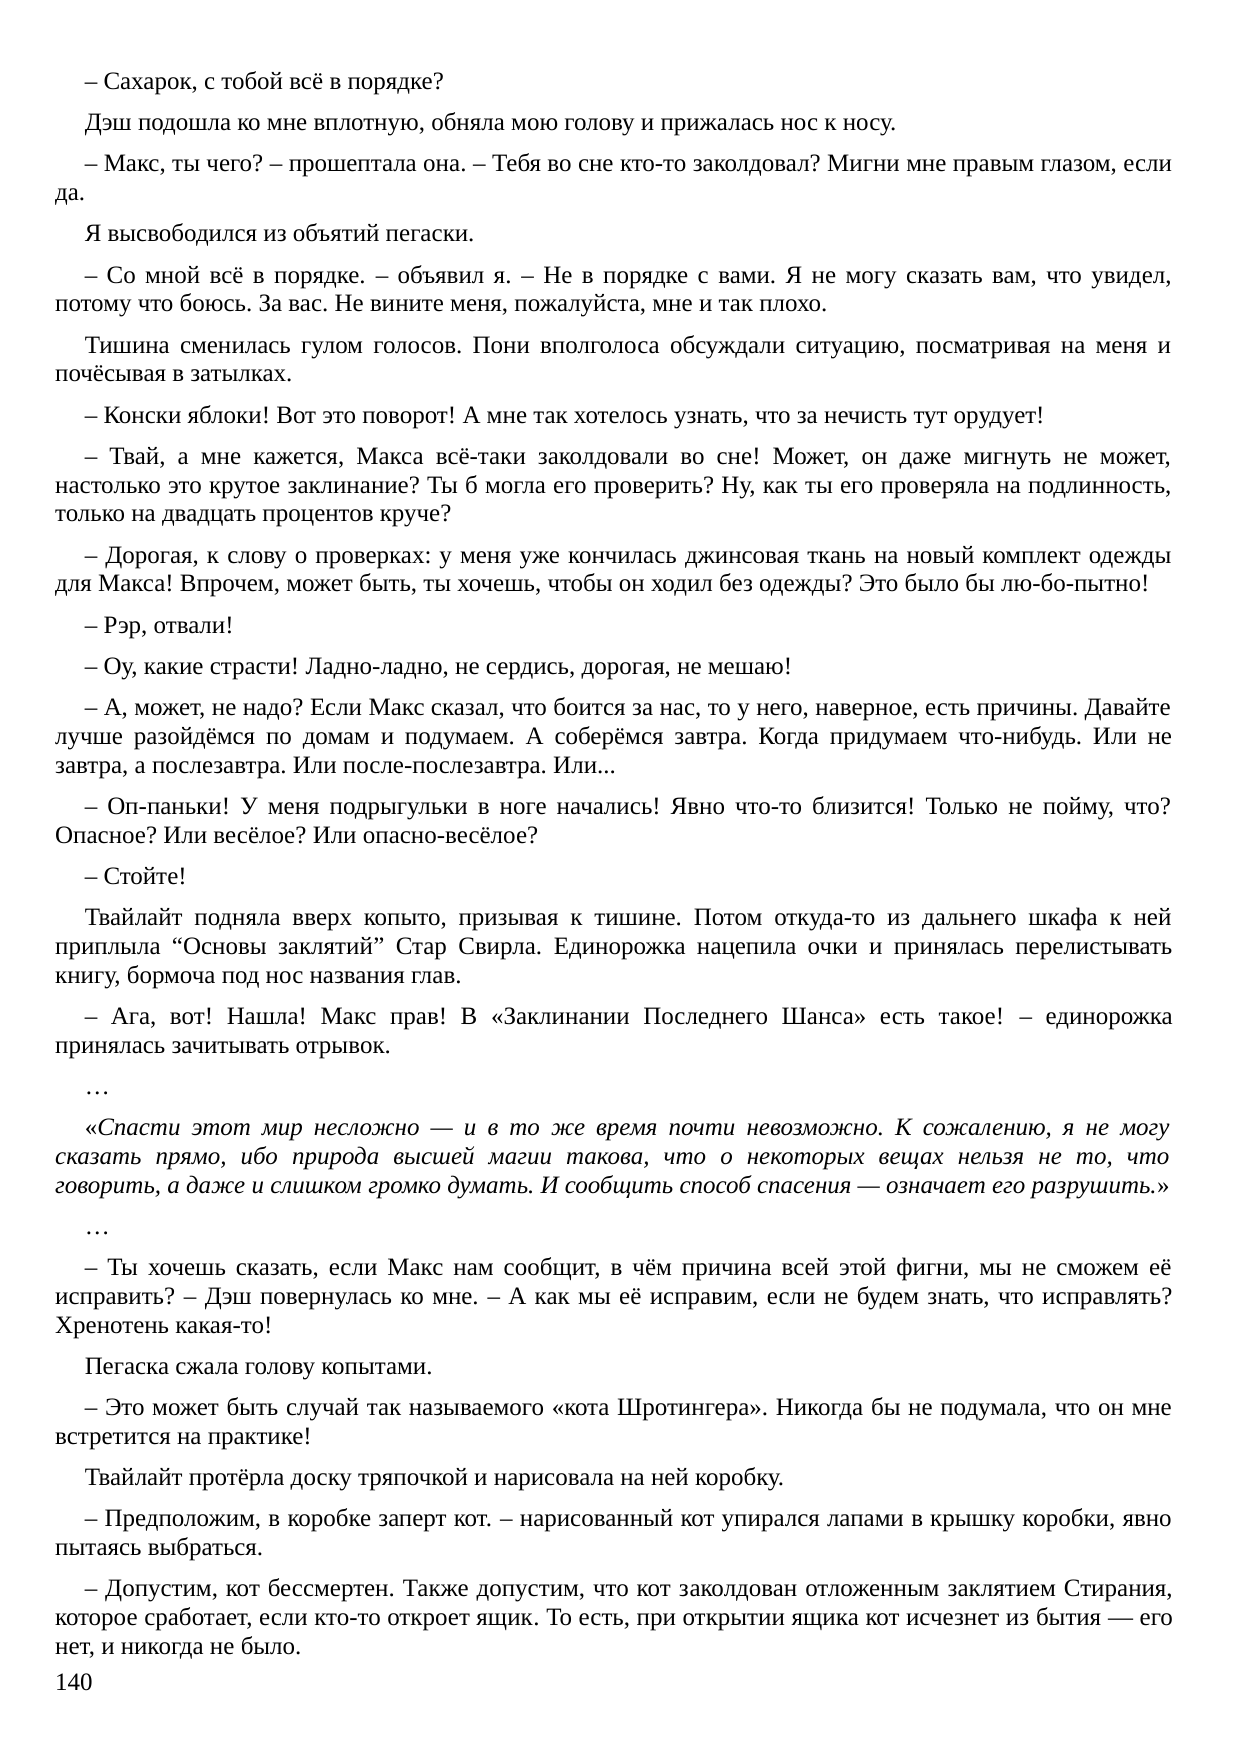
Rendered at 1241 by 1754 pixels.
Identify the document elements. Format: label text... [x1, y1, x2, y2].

text – Со мной всё в порядке. – объявил я. – Не в порядке с вами. Я не могу сказать вам, что увидел, потому что боюсь. За вас. Не вините меня, пожалуйста, мне и так плохо. [55, 260, 1173, 317]
text – Макс, ты чего? – прошептала она. – Тебя во сне кто-то заколдовал? Мигни мне правым глазом, если да. [55, 148, 1173, 206]
text – Дорогая, к слову о проверках: у меня уже кончилась джинсовая ткань на новый комплект одежды для Макса! Впрочем, может быть, ты хочешь, чтобы он ходил без одежды? Это было бы лю-бо-пытно! [55, 540, 1173, 597]
text «Спасти этот мир несложно — и в то же время почти невозможно. К сожалению, я не могу сказать прямо, ибо природа высшей магии такова, что о некоторых вещах нельзя не то, что говорить, а даже и слишком громко думать. И сообщить способ спасения — означает его разрушить.» [55, 1112, 1173, 1198]
text Пегаска сжала голову копытами. [55, 1351, 1173, 1380]
text Дэш подошла ко мне вплотную, обняла мою голову и прижалась нос к носу. [55, 107, 1173, 136]
text – А, может, не надо? Если Макс сказал, что боится за нас, то у него, наверное, есть причины. Давайте лучше разойдёмся по домам и подумаем. А соберёмся завтра. Когда придумаем что-нибудь. Или не завтра, а послезавтра. Или после-послезавтра. Или... [55, 692, 1173, 778]
text – Сахарок, с тобой всё в порядке? [55, 66, 1173, 95]
text Твайлайт подняла вверх копыто, призывая к тишине. Потом откуда-то из дальнего шкафа к ней приплыла “Основы заклятий” Стар Свирла. Единорожка нацепила очки и принялась перелистывать книгу, бормоча под нос названия глав. [55, 902, 1173, 988]
text – Допустим, кот бессмертен. Также допустим, что кот заколдован отложенным заклятием Стирания, которое сработает, если кто-то откроет ящик. То есть, при открытии ящика кот исчезнет из бытия — его нет, и никогда не было. [55, 1573, 1173, 1660]
text … [55, 1211, 1173, 1240]
text – Твай, а мне кажется, Макса всё-таки заколдовали во сне! Может, он даже мигнуть не может, настолько это крутое заклинание? Ты б могла его проверить? Ну, как ты его проверяла на подлинность, только на двадцать процентов круче? [55, 441, 1173, 527]
text – Конски яблоки! Вот это поворот! А мне так хотелось узнать, что за нечисть тут орудует! [55, 400, 1173, 428]
text – Стойте! [55, 861, 1173, 890]
text – Оп-паньки! У меня подрыгульки в ноге начались! Явно что-то близится! Только не пойму, что? Опасное? Или весёлое? Или опасно-весёлое? [55, 791, 1173, 848]
text Твайлайт протёрла доску тряпочкой и нарисовала на ней коробку. [55, 1462, 1173, 1491]
text – Ты хочешь сказать, если Макс нам сообщит, в чём причина всей этой фигни, мы не сможем её исправить? – Дэш повернулась ко мне. – А как мы её исправим, если не будем знать, что исправлять? Хренотень какая-то! [55, 1252, 1173, 1338]
text … [55, 1071, 1173, 1100]
text Тишина сменилась гулом голосов. Пони вполголоса обсуждали ситуацию, посматривая на меня и почёсывая в затылках. [55, 330, 1173, 387]
text – Это может быть случай так называемого «кота Шротингера». Никогда бы не подумала, что он мне встретится на практике! [55, 1392, 1173, 1450]
text – Предположим, в коробке заперт кот. – нарисованный кот упирался лапами в крышку коробки, явно пытаясь выбраться. [55, 1503, 1173, 1561]
text – Оу, какие страсти! Ладно-ладно, не сердись, дорогая, не мешаю! [55, 651, 1173, 680]
text Я высвободился из объятий пегаски. [55, 218, 1173, 247]
text – Рэр, отвали! [55, 610, 1173, 638]
text – Ага, вот! Нашла! Макс прав! В «Заклинании Последнего Шанса» есть такое! – единорожка принялась зачитывать отрывок. [55, 1001, 1173, 1058]
